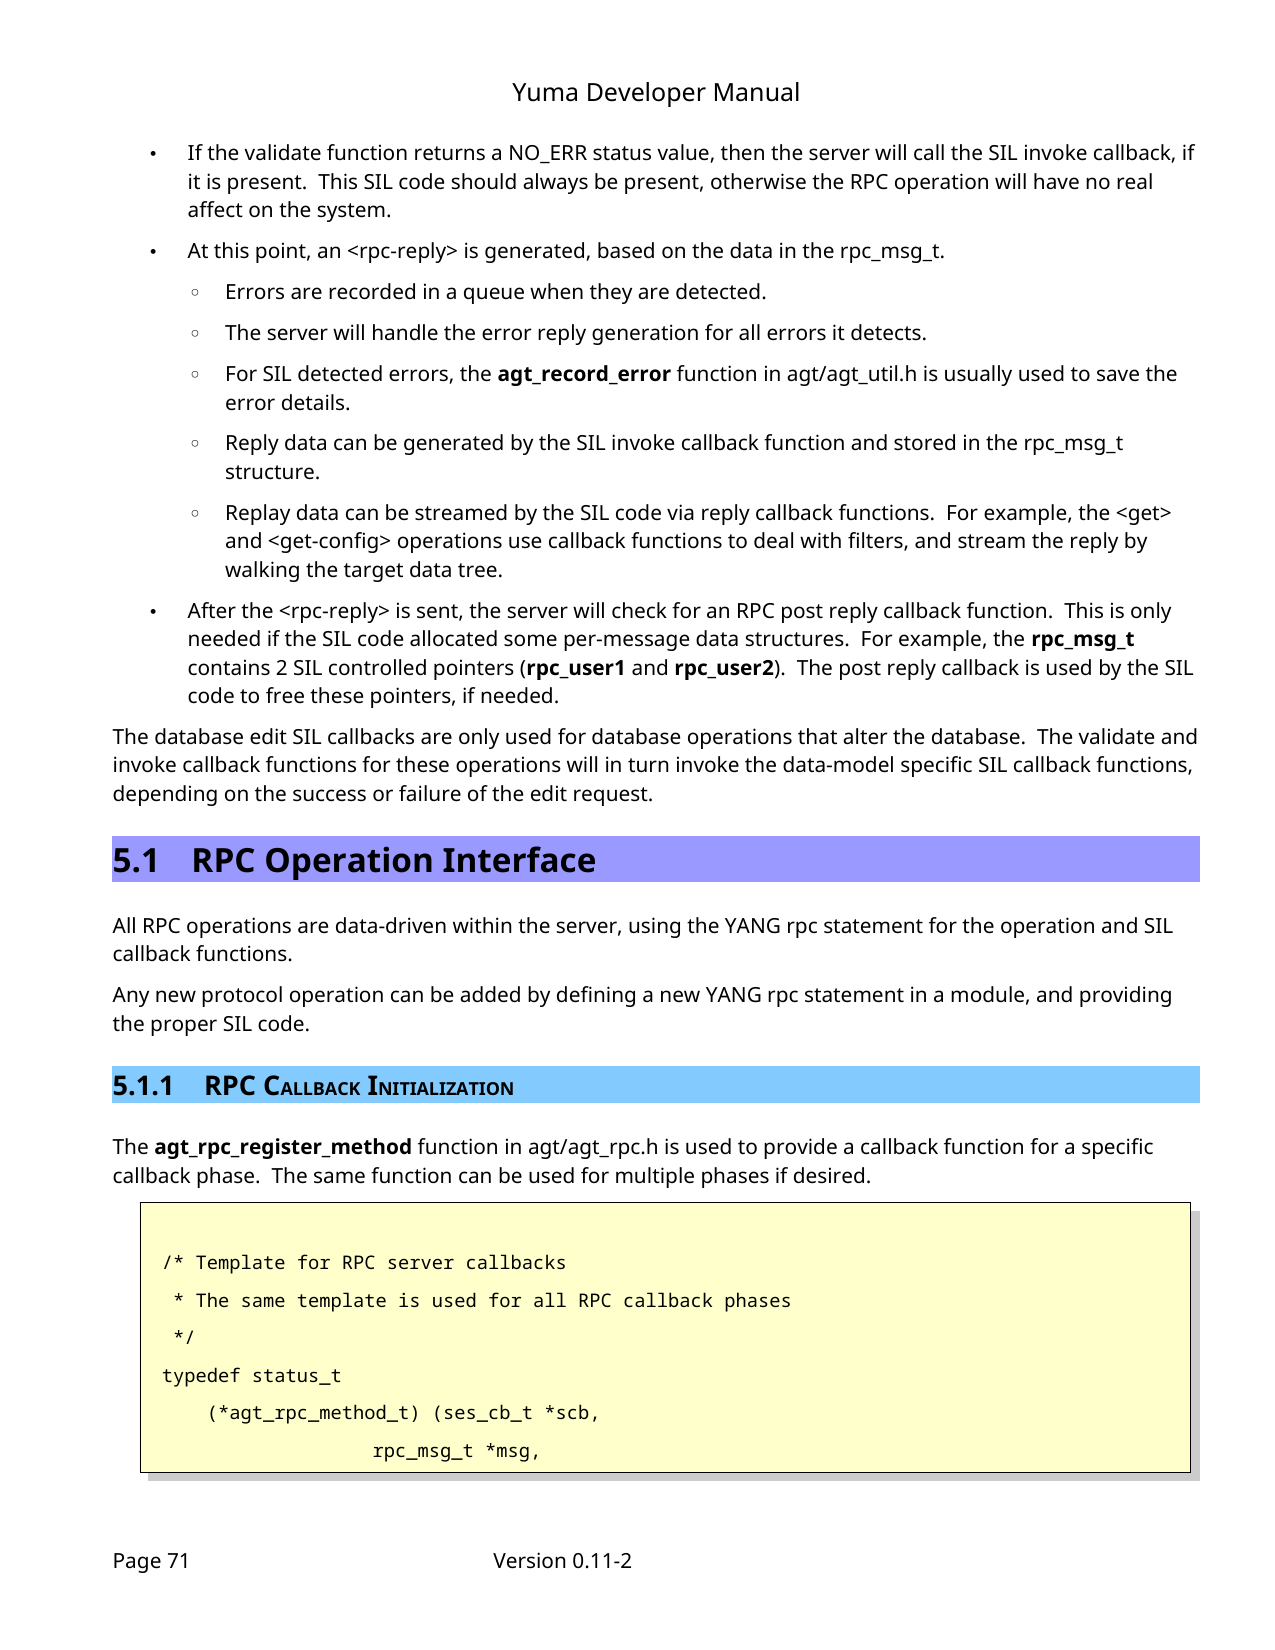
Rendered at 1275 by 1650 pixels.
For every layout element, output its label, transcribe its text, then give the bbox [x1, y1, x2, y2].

subtitle RPC Callback Initialization [112, 1066, 1200, 1103]
list If the validate function returns a NO_ERR status value, then the server will call the SIL invoke callback, if it is present. This SIL code should always be present, otherwise the RPC operation will have no real affect on the system. [150, 138, 1200, 224]
text Any new protocol operation can be added by defining a new YANG rpc statement in a module, and providing the proper SIL code. [112, 980, 1200, 1037]
list After the <rpc-reply> is sent, the server will check for an RPC post reply callback function. This is only needed if the SIL code allocated some per-message data structures. For example, the rpc_msg_t contains 2 SIL controlled pointers (rpc_user1 and rpc_user2). The post reply callback is used by the SIL code to free these pointers, if needed. [150, 596, 1200, 709]
list Errors are recorded in a queue when they are detected. [187, 277, 1200, 306]
list Replay data can be streamed by the SIL code via reply callback functions. For example, the <get> and <get-config> operations use callback functions to deal with filters, and stream the reply by walking the target data tree. [187, 498, 1200, 583]
list For SIL detected errors, the agt_record_error function in agt/agt_util.h is usually used to save the error details. [187, 359, 1200, 416]
subtitle RPC Operation Interface [112, 836, 1200, 882]
list At this point, an <rpc-reply> is generated, based on the data in the rpc_msg_t. [150, 236, 1200, 265]
text * The same template is used for all RPC callback phases [141, 1277, 1190, 1312]
text The database edit SIL callbacks are only used for database operations that alter the database. The validate and invoke callback functions for these operations will in turn invoke the data-model specific SIL callback functions, depending on the success or failure of the edit request. [112, 722, 1200, 807]
list The server will handle the error reply generation for all errors it detects. [187, 318, 1200, 347]
text (*agt_rpc_method_t) (ses_cb_t *scb, [141, 1389, 1190, 1425]
list Reply data can be generated by the SIL invoke callback function and stored in the rpc_msg_t structure. [187, 428, 1200, 485]
text All RPC operations are data-driven within the server, using the YANG rpc statement for the operation and SIL callback functions. [112, 911, 1200, 968]
text rpc_msg_t *msg, [141, 1427, 1190, 1472]
text /* Template for RPC server callbacks [141, 1239, 1190, 1275]
text typedef status_t [141, 1352, 1190, 1387]
text The agt_rpc_register_method function in agt/agt_rpc.h is used to provide a callback function for a specific callback phase. The same function can be used for multiple phases if desired. [112, 1132, 1200, 1189]
text */ [141, 1314, 1190, 1350]
